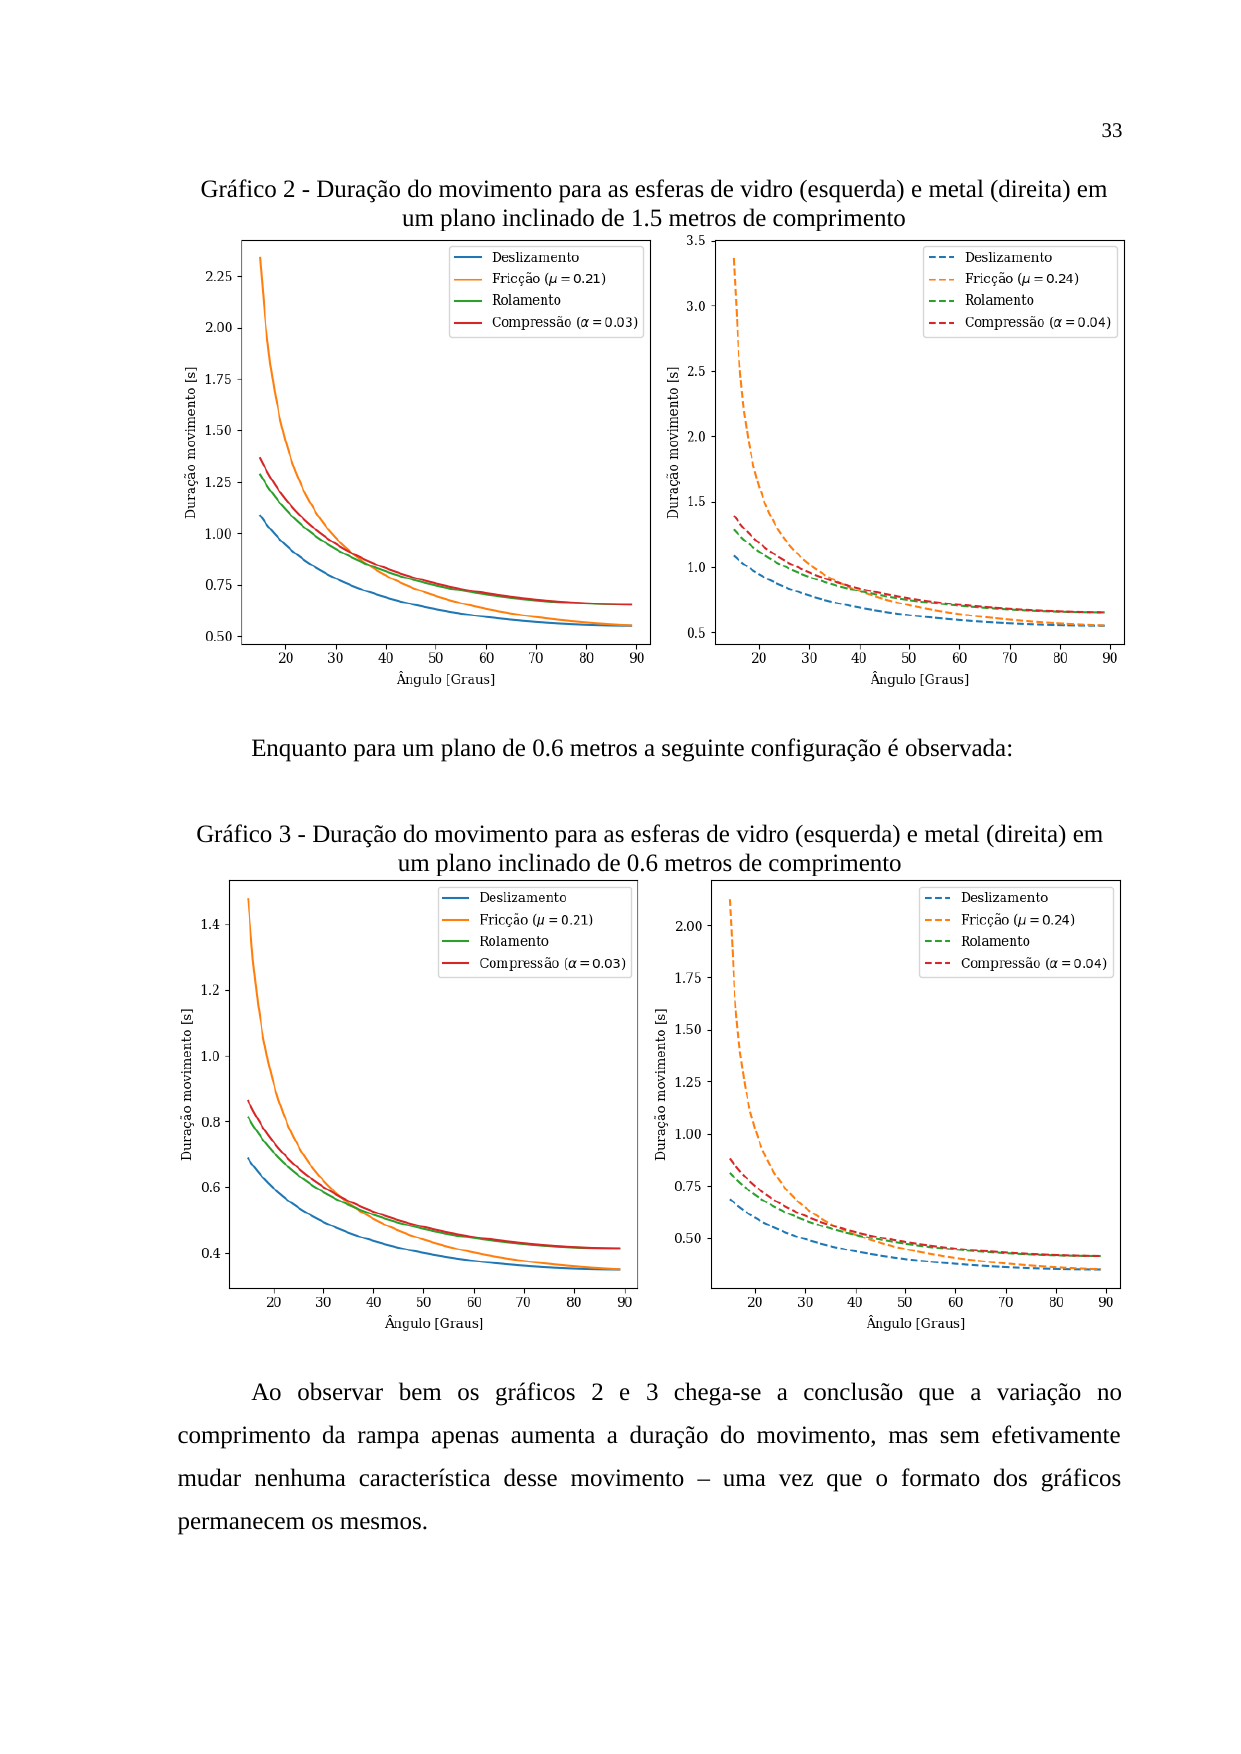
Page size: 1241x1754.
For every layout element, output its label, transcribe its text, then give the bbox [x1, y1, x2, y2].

text Enquanto para um plano de 0.6 metros a seguinte configuração é observada: [177, 733, 1122, 761]
picture [181, 231, 1127, 690]
picture [177, 876, 1123, 1334]
text Gráfico 2 - Duração do movimento para as esferas de vidro (esquerda) e metal (direita) em um plano inclinado de 1.5 metros de comprimento [181, 174, 1126, 231]
text Gráfico 3 - Duração do movimento para as esferas de vidro (esquerda) e metal (direita) em um plano inclinado de 0.6 metros de comprimento [177, 819, 1122, 876]
text Ao observar bem os gráficos 2 e 3 chega-se a conclusão que a variação no comprimento da rampa apenas aumenta a duração do movimento, mas sem efetivamente mudar nenhuma característica desse movimento – uma vez que o formato dos gráficos permanecem os mesmos. [177, 1377, 1122, 1535]
